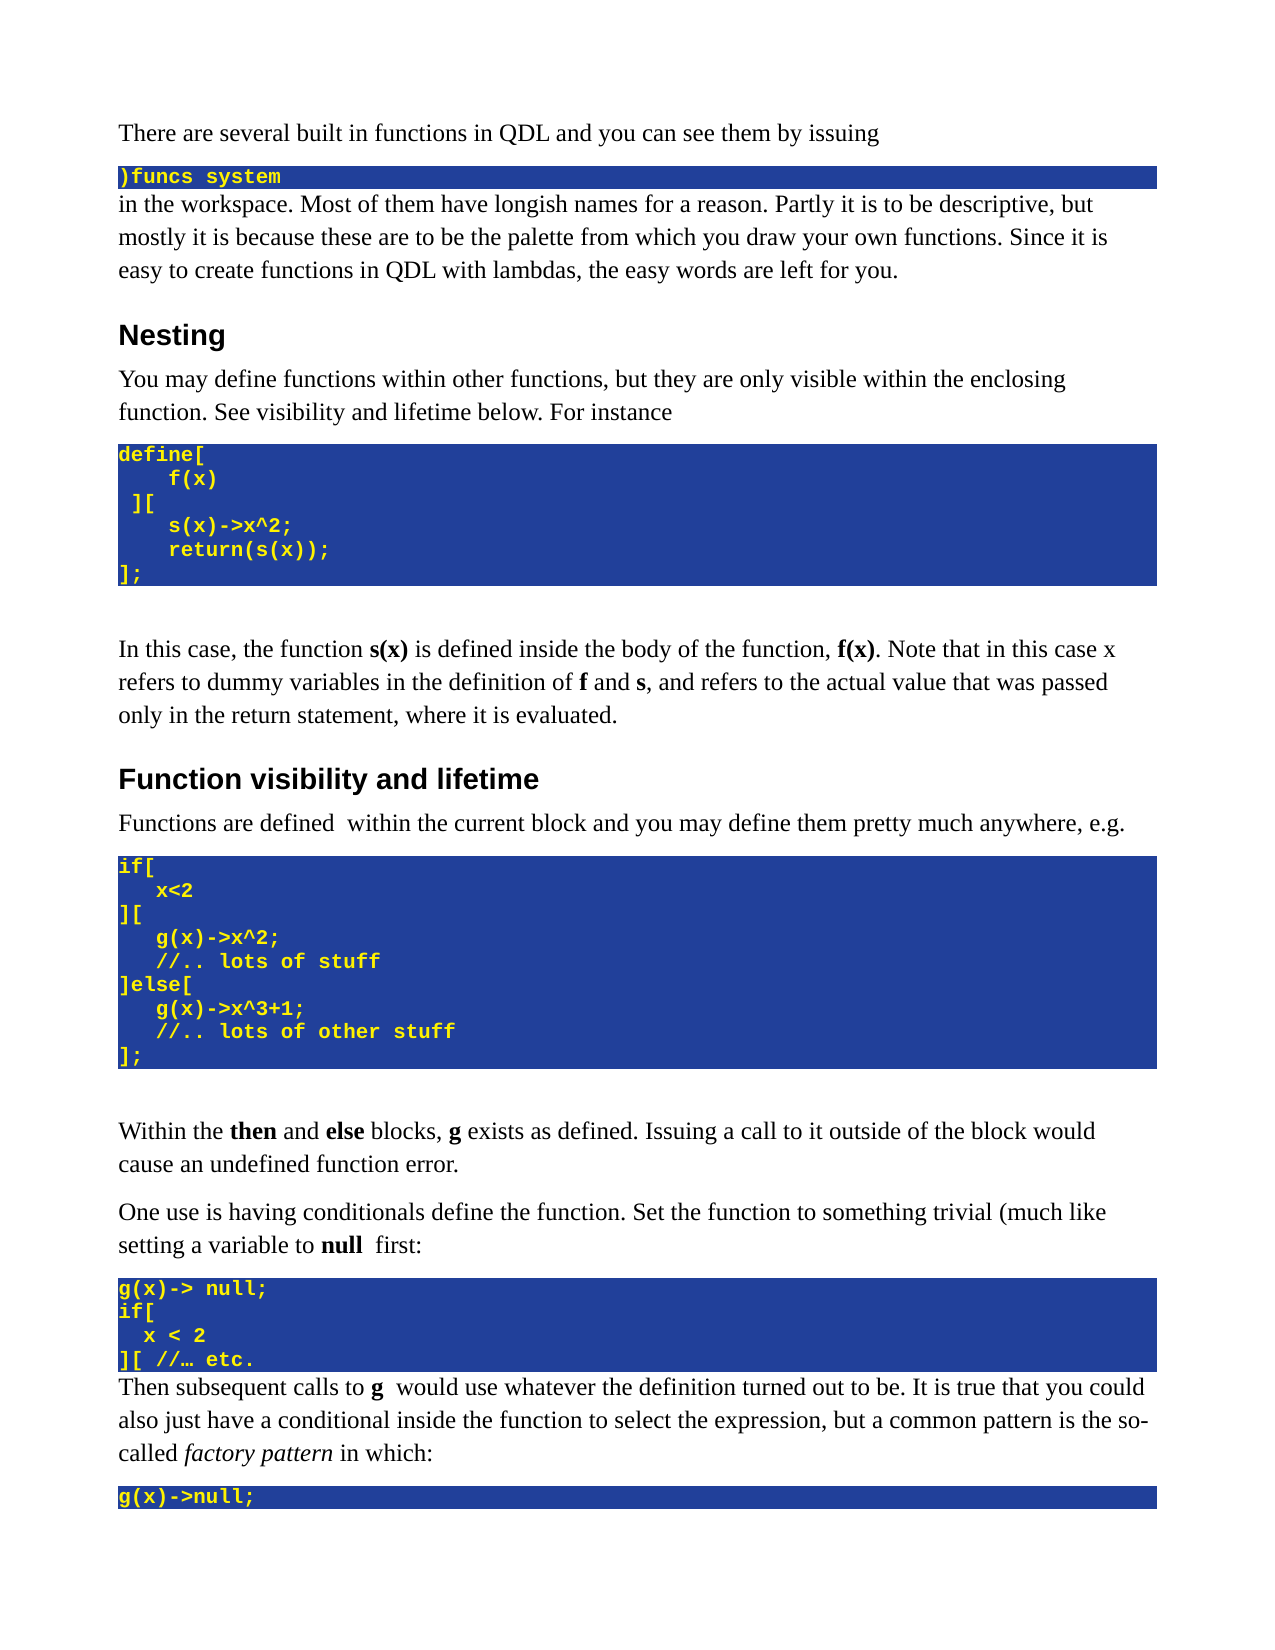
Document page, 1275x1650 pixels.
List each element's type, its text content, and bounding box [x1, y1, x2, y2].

text //.. lots of stuff [118, 951, 1157, 974]
text return(s(x)); [118, 539, 1157, 563]
text if[ [118, 1301, 1157, 1325]
text x < 2 [118, 1325, 1157, 1349]
text In this case, the function s(x) is defined inside the body of the function, f(x). Note that in this case x refers to dummy variables in the definition of f and s, and refers to the actual value that was passed only in the return statement, where it is evaluated. [118, 634, 1157, 729]
subtitle Function visibility and lifetime [118, 762, 1157, 796]
text )funcs system [118, 166, 1157, 189]
text g(x)->x^3+1; [118, 998, 1157, 1022]
text f(x) [118, 468, 1157, 492]
text if[ [118, 856, 1157, 880]
text Functions are defined within the current block and you may define them pretty much anywhere, e.g. [118, 808, 1157, 837]
text //.. lots of other stuff [118, 1022, 1157, 1045]
text g(x)->x^2; [118, 927, 1157, 951]
text ]; [118, 563, 1157, 586]
text ][ [118, 492, 1157, 515]
text in the workspace. Most of them have longish names for a reason. Partly it is to be descriptive, but mostly it is because these are to be the palette from which you draw your own functions. Since it is easy to create functions in QDL with lambdas, the easy words are left for you. [118, 189, 1157, 284]
text Within the then and else blocks, g exists as defined. Issuing a call to it outside of the block would cause an undefined function error. [118, 1116, 1157, 1178]
text g(x)->null; [118, 1486, 1157, 1509]
text ]else[ [118, 974, 1157, 998]
text x<2 [118, 880, 1157, 903]
text ]; [118, 1045, 1157, 1069]
text g(x)-> null; [118, 1278, 1157, 1301]
text define[ [118, 444, 1157, 468]
text Then subsequent calls to g would use whatever the definition turned out to be. It is true that you could also just have a conditional inside the function to select the expression, but a common pattern is the so-called factory pattern in which: [118, 1372, 1157, 1467]
subtitle Nesting [118, 318, 1157, 351]
text ][ //… etc. [118, 1349, 1157, 1372]
text One use is having conditionals define the function. Set the function to something trivial (much like setting a variable to null first: [118, 1197, 1157, 1259]
text You may define functions within other functions, but they are only visible within the enclosing function. See visibility and lifetime below. For instance [118, 364, 1157, 426]
text There are several built in functions in QDL and you can see them by issuing [118, 118, 1157, 147]
text ][ [118, 903, 1157, 927]
text s(x)->x^2; [118, 515, 1157, 539]
